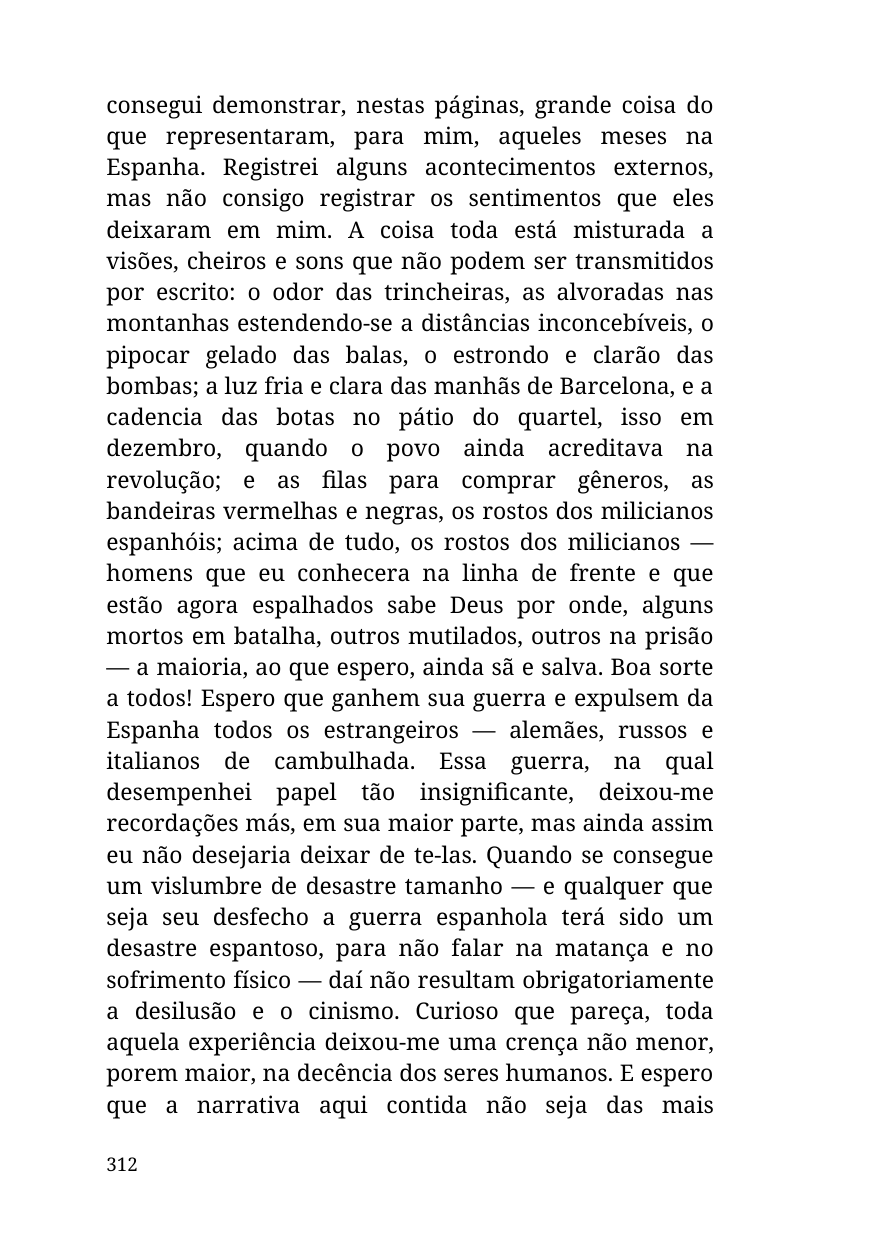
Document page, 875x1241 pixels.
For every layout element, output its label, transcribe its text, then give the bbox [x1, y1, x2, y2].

text consegui demonstrar, nestas páginas, grande coisa do que representaram, para mim, aqueles meses na Espanha. Registrei alguns acontecimentos externos, mas não consigo registrar os sentimentos que eles deixaram em mim. A coisa toda está misturada a visões, cheiros e sons que não podem ser transmitidos por escrito: o odor das trincheiras, as alvoradas nas montanhas estendendo-se a distâncias inconcebíveis, o pipocar gelado das balas, o estrondo e clarão das bombas; a luz fria e clara das manhãs de Barcelona, e a cadencia das botas no pátio do quartel, isso em dezembro, quando o povo ainda acreditava na revolução; e as filas para comprar gêneros, as bandeiras vermelhas e negras, os rostos dos milicianos espanhóis; acima de tudo, os rostos dos milicianos — homens que eu conhecera na linha de frente e que estão agora espalhados sabe Deus por onde, alguns mortos em batalha, outros mutilados, outros na prisão — a maioria, ao que espero, ainda sã e salva. Boa sorte a todos! Espero que ganhem sua guerra e expulsem da Espanha todos os estrangeiros — alemães, russos e italianos de cambulhada. Essa guerra, na qual desempenhei papel tão insignificante, deixou-me recordações más, em sua maior parte, mas ainda assim eu não desejaria deixar de te-las. Quando se consegue um vislumbre de desastre tamanho — e qualquer que seja seu desfecho a guerra espanhola terá sido um desastre espantoso, para não falar na matança e no sofrimento físico — daí não resultam obrigatoriamente a desilusão e o cinismo. Curioso que pareça, toda aquela experiência deixou-me uma crença não menor, porem maior, na decência dos seres humanos. E espero que a narrativa aqui contida não seja das mais [106, 88, 714, 1120]
